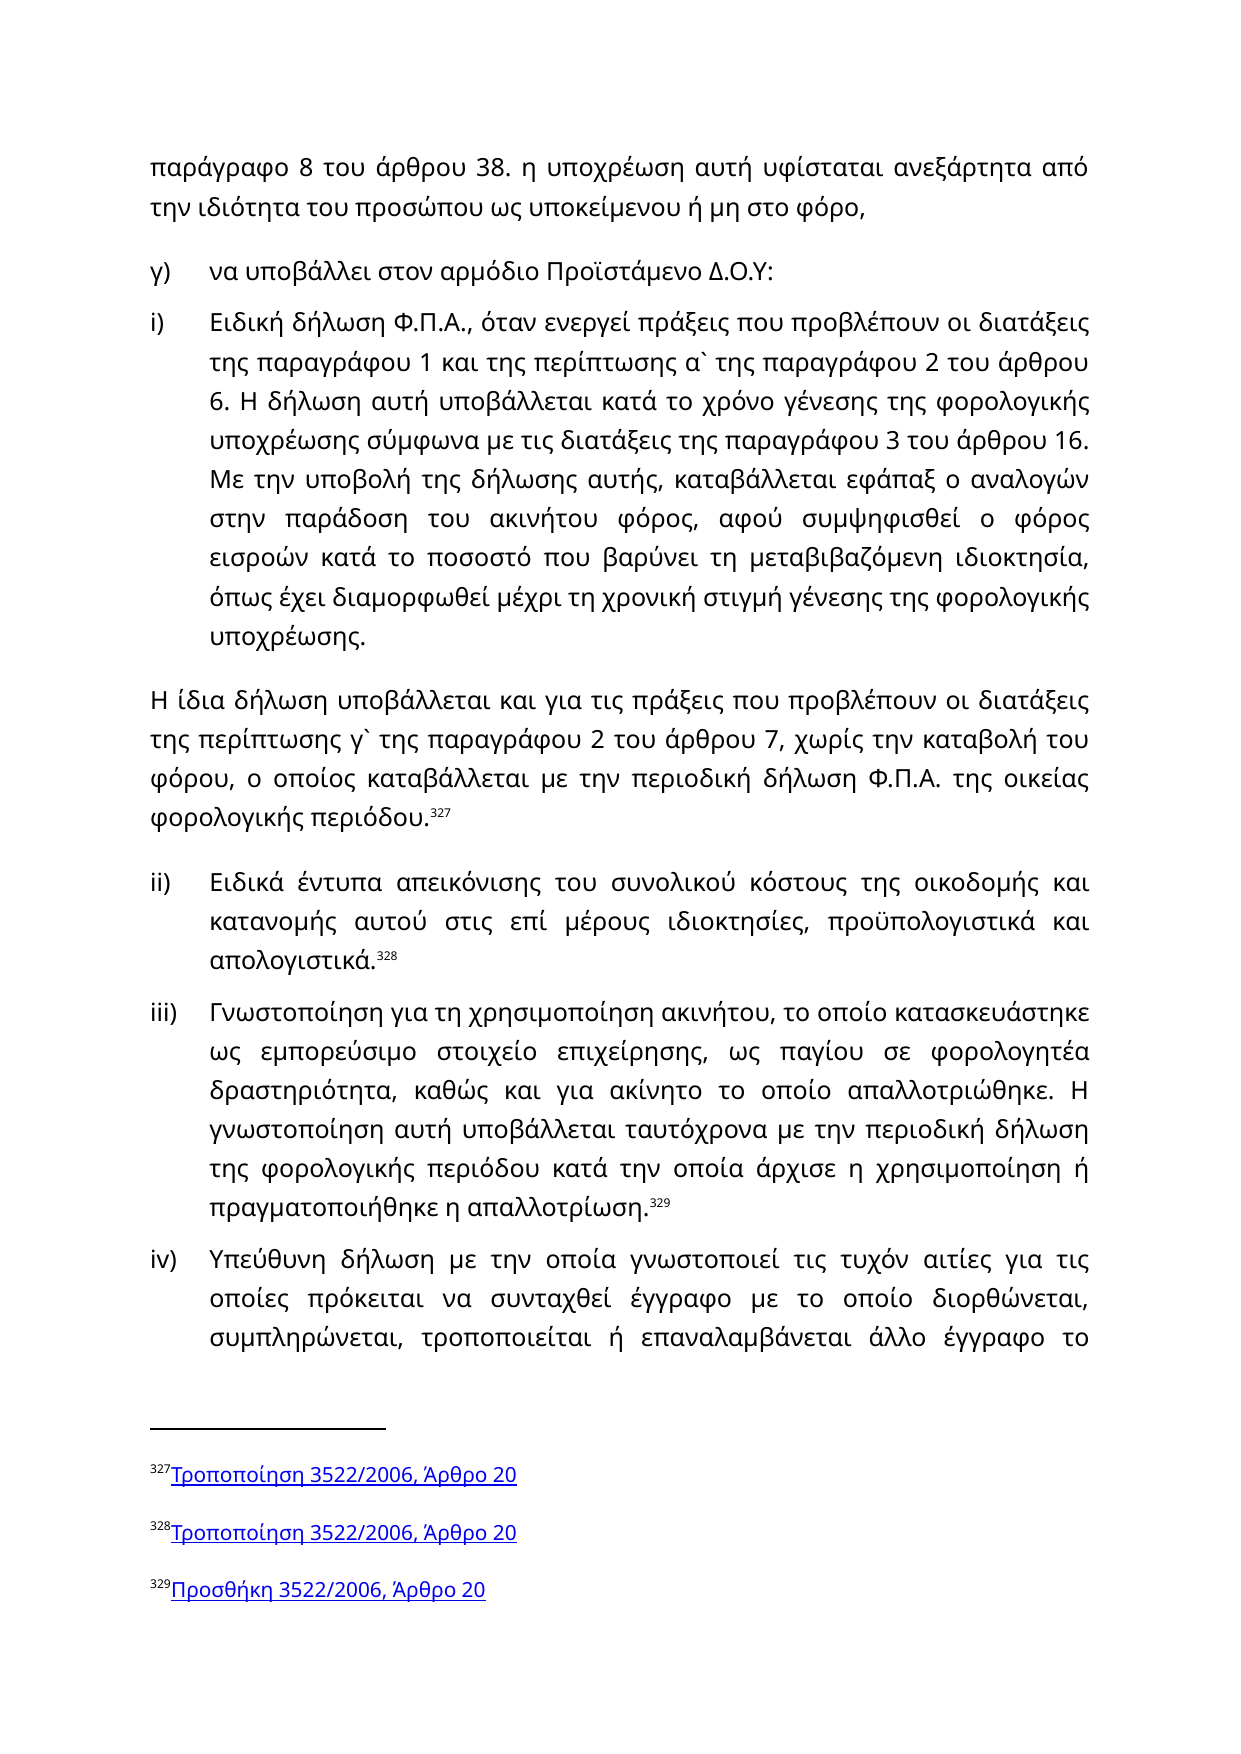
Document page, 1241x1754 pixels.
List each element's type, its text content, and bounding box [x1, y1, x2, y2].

list i) Ειδική δήλωση Φ.Π.Α., όταν ενεργεί πράξεις που προβλέπουν οι διατάξεις της παραγράφου 1 και της περίπτωσης α` της παραγράφου 2 του άρθρου 6. Η δήλωση αυτή υποβάλλεται κατά το χρόνο γένεσης της φορολογικής υποχρέωσης σύμφωνα με τις διατάξεις της παραγράφου 3 του άρθρου 16. Με την υποβολή της δήλωσης αυτής, καταβάλλεται εφάπαξ ο αναλογών στην παράδοση του ακινήτου φόρος, αφού συμψηφισθεί ο φόρος εισροών κατά το ποσοστό που βαρύνει τη μεταβιβαζόμενη ιδιοκτησία, όπως έχει διαμορφωθεί μέχρι τη χρονική στιγμή γένεσης της φορολογικής υποχρέωσης. [150, 305, 1090, 652]
text παράγραφο 8 του άρθρου 38. η υποχρέωση αυτή υφίσταται ανεξάρτητα από την ιδιότητα του προσώπου ως υποκείμενου ή μη στο φόρο, [150, 150, 1090, 223]
text Τροποποίηση 3522/2006, Άρθρο 20 [150, 1518, 1090, 1546]
list ii) Ειδικά έντυπα απεικόνισης του συνολικού κόστους της οικοδομής και κατανομής αυτού στις επί μέρους ιδιοκτησίες, προϋπολογιστικά και απολογιστικά. [150, 864, 1090, 977]
text Προσθήκη 3522/2006, Άρθρο 20 [150, 1576, 1090, 1604]
list iii) Γνωστοποίηση για τη χρησιμοποίηση ακινήτου, το οποίο κατασκευάστηκε ως εμπορεύσιμο στοιχείο επιχείρησης, ως παγίου σε φορολογητέα δραστηριότητα, καθώς και για ακίνητο το οποίο απαλλοτριώθηκε. Η γνωστοποίηση αυτή υποβάλλεται ταυτόχρονα με την περιοδική δήλωση της φορολογικής περιόδου κατά την οποία άρχισε η χρησιμοποίηση ή πραγματοποιήθηκε η απαλλοτρίωση. [150, 994, 1090, 1224]
list iv) Υπεύθυνη δήλωση με την οποία γνωστοποιεί τις τυχόν αιτίες για τις οποίες πρόκειται να συνταχθεί έγγραφο με το οποίο διορθώνεται, συμπληρώνεται, τροποποιείται ή επαναλαμβάνεται άλλο έγγραφο το [150, 1242, 1090, 1354]
text Τροποποίηση 3522/2006, Άρθρο 20 [150, 1460, 1090, 1489]
list γ) να υποβάλλει στον αρμόδιο Προϊστάμενο Δ.Ο.Υ: [150, 253, 1090, 287]
text Η ίδια δήλωση υποβάλλεται και για τις πράξεις που προβλέπουν οι διατάξεις της περίπτωσης γ` της παραγράφου 2 του άρθρου 7, χωρίς την καταβολή του φόρου, ο οποίος καταβάλλεται με την περιοδική δήλωση Φ.Π.Α. της οικείας φορολογικής περιόδου. [150, 682, 1090, 834]
